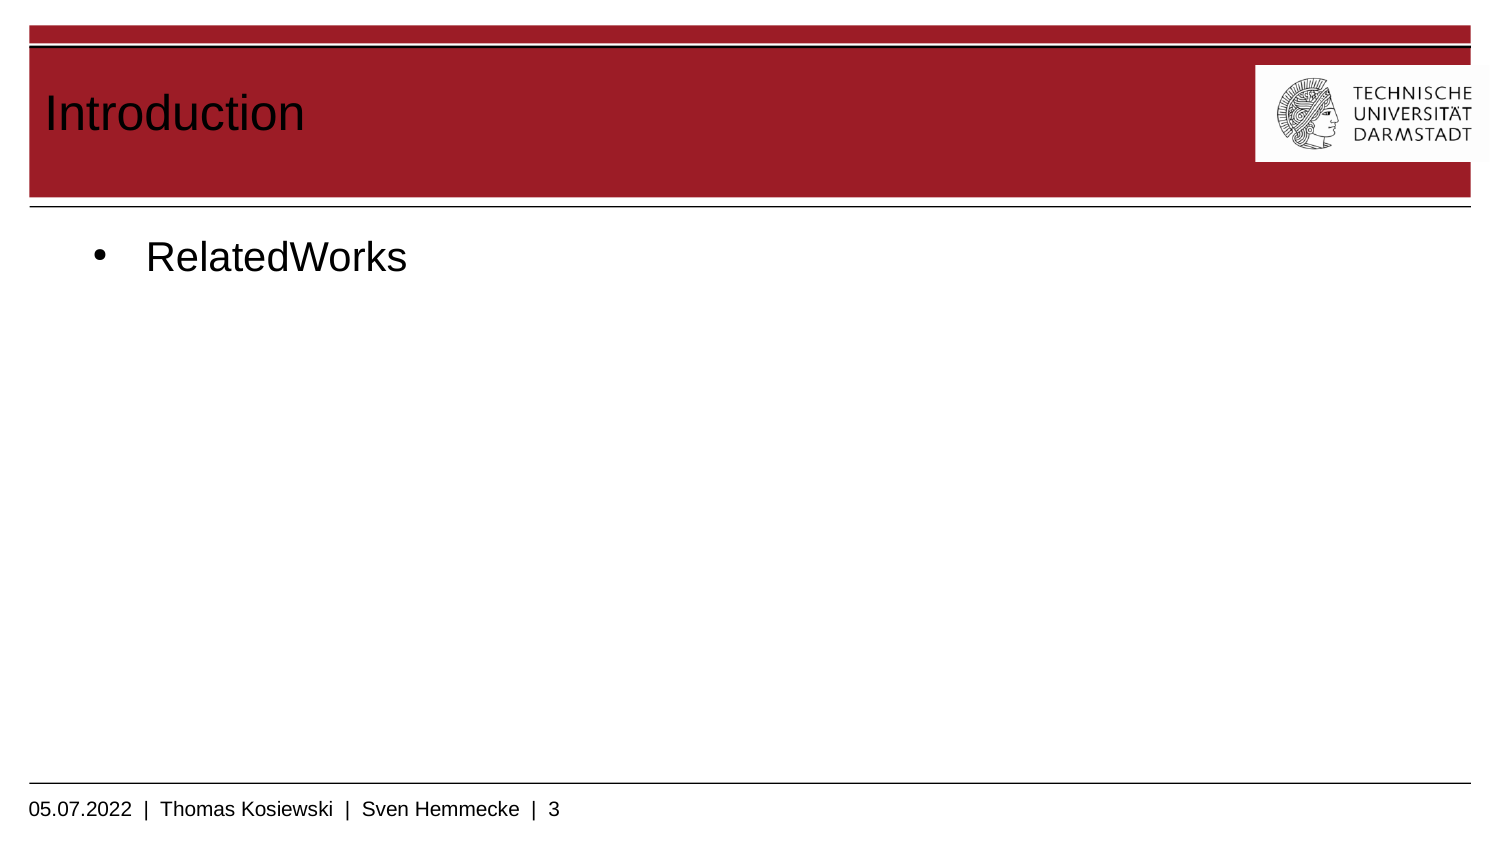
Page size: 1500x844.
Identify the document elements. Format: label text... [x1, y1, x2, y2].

list RelatedWorks [75, 219, 1425, 709]
title Introduction [44, 61, 1164, 165]
picture [1255, 65, 1490, 162]
